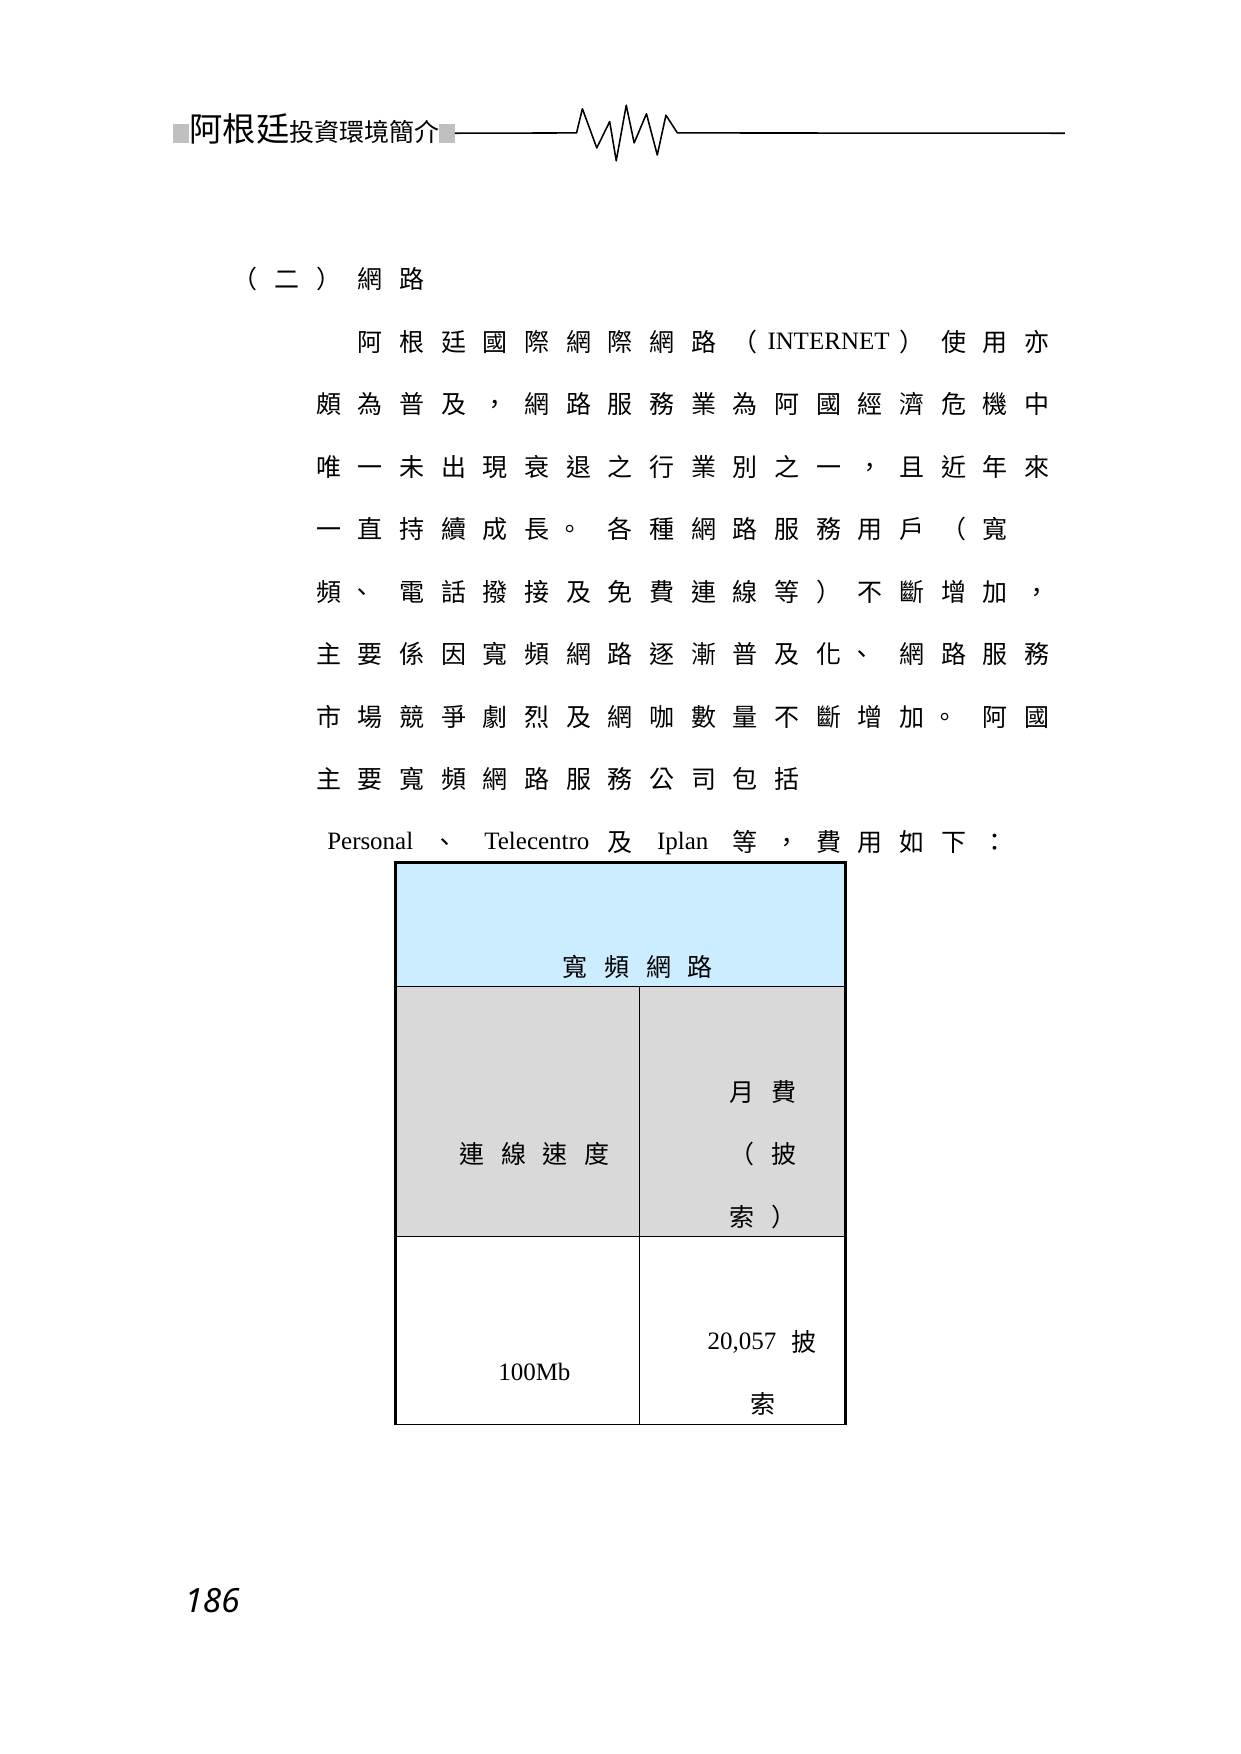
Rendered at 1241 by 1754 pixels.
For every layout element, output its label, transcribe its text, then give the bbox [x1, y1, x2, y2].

table_cell 連線速度 [397, 987, 639, 1236]
table_header 寬頻網路 [397, 864, 844, 986]
text （二）網路 [207, 236, 1058, 299]
table_cell 100Mb [397, 1237, 639, 1424]
table_cell 月費（披索） [640, 987, 844, 1236]
text 阿根廷國際網際網路（INTERNET）使用亦頗為普及，網路服務業為阿國經濟危機中唯一未出現衰退之行業別之一，且近年來一直持續成長。各種網路服務用戶（寬頻、電話撥接及免費連線等）不斷增加，主要係因寬頻網路逐漸普及化、網路服務市場競爭劇烈及網咖數量不斷增加。阿國主要寬頻網路服務公司包括Personal、Telecentro及Iplan等，費用如下： [281, 299, 1058, 861]
table_cell 20,057披索 [640, 1237, 844, 1424]
